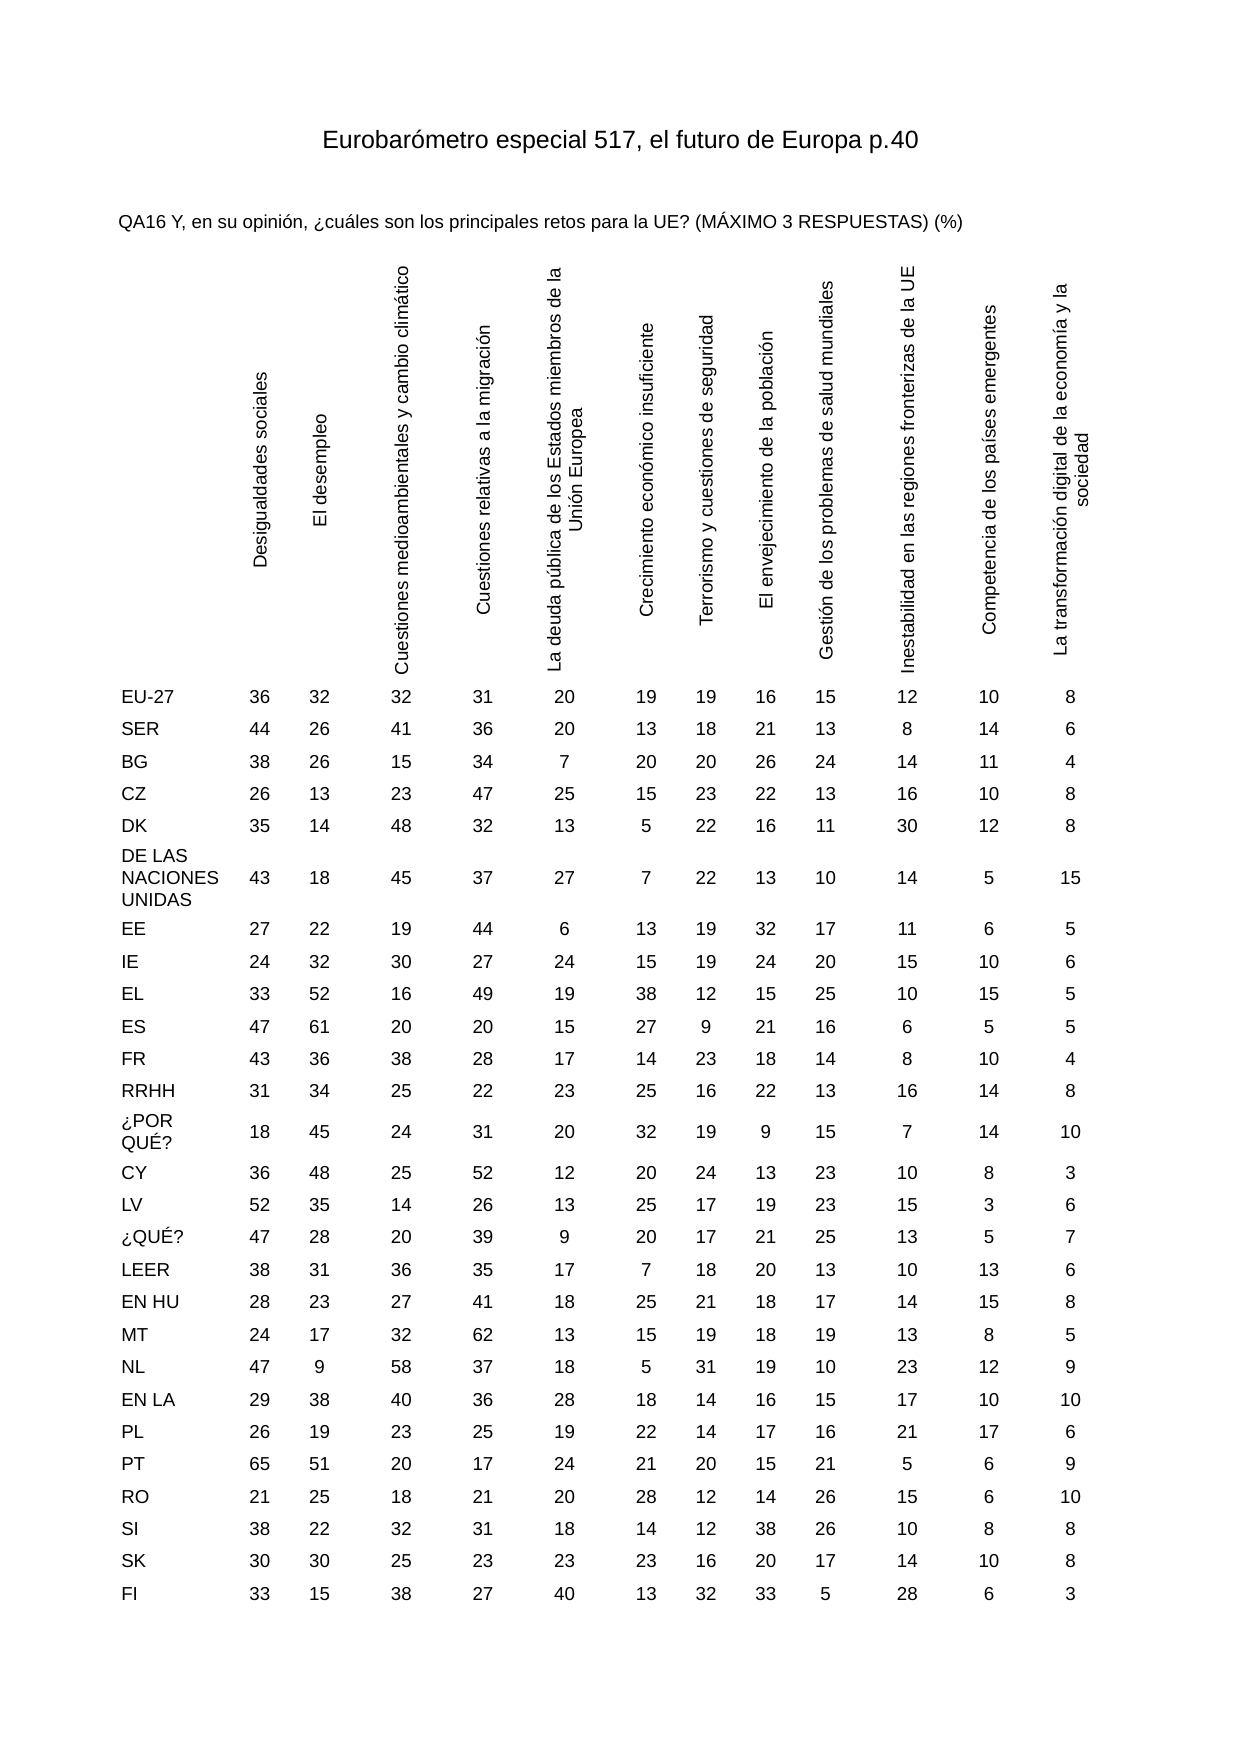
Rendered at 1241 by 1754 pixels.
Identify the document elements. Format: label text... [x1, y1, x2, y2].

table_cell 25 [453, 1415, 512, 1448]
table_cell 10 [795, 1351, 855, 1383]
table_cell 16 [795, 1415, 855, 1448]
table_cell 10 [959, 1545, 1018, 1577]
table_cell 10 [959, 1383, 1018, 1415]
table_cell 15 [290, 1577, 349, 1610]
table_cell 31 [230, 1075, 289, 1107]
table_cell 39 [453, 1221, 512, 1253]
table_cell 45 [290, 1107, 349, 1156]
table_cell 19 [736, 1351, 795, 1383]
table_cell 23 [676, 778, 736, 810]
table_cell 25 [513, 778, 616, 810]
table_cell 27 [616, 1010, 676, 1042]
table_cell 21 [736, 1221, 795, 1253]
table_cell 5 [959, 842, 1018, 913]
table_header Terrorismo y cuestiones de seguridad [676, 260, 736, 680]
table_cell 16 [676, 1545, 736, 1577]
table_cell 10 [855, 978, 959, 1010]
table_cell 52 [453, 1156, 512, 1188]
table_cell 36 [230, 680, 289, 713]
table_cell 21 [736, 713, 795, 745]
table_cell 13 [736, 842, 795, 913]
table_cell 47 [230, 1010, 289, 1042]
table_cell 23 [513, 1075, 616, 1107]
table_cell 32 [290, 945, 349, 978]
table_cell 9 [736, 1107, 795, 1156]
table_cell 14 [959, 1107, 1018, 1156]
table_cell 22 [290, 1513, 349, 1545]
table_cell 47 [230, 1351, 289, 1383]
table_cell EN LA [118, 1383, 229, 1415]
table_cell 21 [616, 1448, 676, 1480]
table_cell 25 [290, 1480, 349, 1512]
table_cell 30 [290, 1545, 349, 1577]
table_cell 26 [453, 1189, 512, 1221]
table_cell 21 [736, 1010, 795, 1042]
table_cell 8 [855, 713, 959, 745]
table_cell 12 [676, 1513, 736, 1545]
table_cell 15 [855, 1480, 959, 1512]
table_cell 13 [795, 713, 855, 745]
table_header Competencia de los países emergentes [959, 260, 1018, 680]
table_cell 17 [736, 1415, 795, 1448]
table_cell 16 [736, 810, 795, 842]
table_cell RRHH [118, 1075, 229, 1107]
table_cell 35 [453, 1253, 512, 1286]
table_cell 18 [290, 842, 349, 913]
table_cell 11 [795, 810, 855, 842]
table_cell 15 [855, 945, 959, 978]
table_cell 5 [855, 1448, 959, 1480]
table_cell 23 [349, 778, 453, 810]
table_cell IE [118, 945, 229, 978]
table_cell 17 [513, 1253, 616, 1286]
table_cell 13 [795, 778, 855, 810]
table_cell 28 [230, 1286, 289, 1318]
table_header El envejecimiento de la población [736, 260, 795, 680]
table_cell 6 [1019, 713, 1122, 745]
table_cell 14 [855, 1286, 959, 1318]
table_cell ¿POR QUÉ? [118, 1107, 229, 1156]
table_cell 10 [959, 778, 1018, 810]
table_cell 21 [230, 1480, 289, 1512]
table_cell 13 [795, 1075, 855, 1107]
table_cell 12 [959, 810, 1018, 842]
table_cell 28 [290, 1221, 349, 1253]
table_cell 17 [513, 1043, 616, 1075]
table_cell 9 [290, 1351, 349, 1383]
table_cell 8 [855, 1043, 959, 1075]
table_cell 41 [453, 1286, 512, 1318]
table_cell 20 [736, 1545, 795, 1577]
table_cell 15 [616, 945, 676, 978]
table_cell 36 [230, 1156, 289, 1188]
table_cell 8 [1019, 810, 1122, 842]
table_cell 27 [513, 842, 616, 913]
table_cell 10 [959, 945, 1018, 978]
table_cell 25 [795, 1221, 855, 1253]
table_cell 14 [855, 745, 959, 777]
table_cell PT [118, 1448, 229, 1480]
table_cell SK [118, 1545, 229, 1577]
table_cell MT [118, 1318, 229, 1351]
table_cell 18 [513, 1351, 616, 1383]
table_cell 22 [290, 913, 349, 945]
table_cell 19 [513, 978, 616, 1010]
table_cell 9 [513, 1221, 616, 1253]
table_cell 9 [1019, 1351, 1122, 1383]
table_cell 24 [736, 945, 795, 978]
table_cell 52 [290, 978, 349, 1010]
table_cell 33 [230, 1577, 289, 1610]
table_cell 32 [349, 1513, 453, 1545]
table_cell 15 [795, 1107, 855, 1156]
table_cell 26 [230, 778, 289, 810]
table_cell 30 [349, 945, 453, 978]
table_header Desigualdades sociales [230, 260, 289, 680]
table_cell 25 [795, 978, 855, 1010]
table_cell 20 [349, 1448, 453, 1480]
table_cell 7 [616, 842, 676, 913]
table_cell 20 [513, 680, 616, 713]
table_cell 41 [349, 713, 453, 745]
table_cell 16 [795, 1010, 855, 1042]
table_cell 18 [616, 1383, 676, 1415]
table_cell 8 [1019, 1075, 1122, 1107]
table_header Cuestiones medioambientales y cambio climático [349, 260, 453, 680]
table_cell 21 [795, 1448, 855, 1480]
table_cell 22 [736, 1075, 795, 1107]
table_cell 38 [349, 1043, 453, 1075]
table_cell 12 [959, 1351, 1018, 1383]
table_cell 20 [513, 1107, 616, 1156]
table_cell 25 [616, 1189, 676, 1221]
table_cell 24 [230, 945, 289, 978]
table_cell 51 [290, 1448, 349, 1480]
table_cell 16 [736, 1383, 795, 1415]
table_cell 16 [349, 978, 453, 1010]
table_cell 13 [513, 1189, 616, 1221]
table_cell 52 [230, 1189, 289, 1221]
table_cell 31 [290, 1253, 349, 1286]
table_cell 15 [349, 745, 453, 777]
table_cell BG [118, 745, 229, 777]
table_cell 24 [230, 1318, 289, 1351]
table_cell 18 [349, 1480, 453, 1512]
table_cell 19 [616, 680, 676, 713]
table_cell 15 [855, 1189, 959, 1221]
table_cell CY [118, 1156, 229, 1188]
table_header La transformación digital de la economía y la sociedad [1019, 260, 1122, 680]
table_cell 38 [290, 1383, 349, 1415]
table_cell 6 [855, 1010, 959, 1042]
table_cell 16 [736, 680, 795, 713]
table_cell 4 [1019, 745, 1122, 777]
table_cell 5 [1019, 913, 1122, 945]
table_cell 13 [616, 713, 676, 745]
table_cell 24 [676, 1156, 736, 1188]
table_cell 28 [616, 1480, 676, 1512]
table_cell 14 [959, 1075, 1018, 1107]
table_cell 15 [736, 1448, 795, 1480]
table_cell 11 [855, 913, 959, 945]
table_cell 6 [1019, 945, 1122, 978]
table_cell 23 [349, 1415, 453, 1448]
table_cell 14 [349, 1189, 453, 1221]
table_cell 12 [676, 1480, 736, 1512]
table_cell 19 [513, 1415, 616, 1448]
table_cell 26 [230, 1415, 289, 1448]
table_cell 18 [736, 1318, 795, 1351]
table_cell 20 [349, 1010, 453, 1042]
table_cell 65 [230, 1448, 289, 1480]
table_cell 7 [513, 745, 616, 777]
table_cell 10 [1019, 1480, 1122, 1512]
table_cell 62 [453, 1318, 512, 1351]
table_cell 25 [349, 1545, 453, 1577]
table_cell 15 [795, 680, 855, 713]
table_cell 40 [513, 1577, 616, 1610]
table_cell 21 [676, 1286, 736, 1318]
table_cell 20 [616, 1221, 676, 1253]
table_cell ES [118, 1010, 229, 1042]
table_cell 36 [453, 713, 512, 745]
table_cell 20 [453, 1010, 512, 1042]
table_cell 9 [676, 1010, 736, 1042]
table_cell 17 [795, 1286, 855, 1318]
table_cell LEER [118, 1253, 229, 1286]
table_header Cuestiones relativas a la migración [453, 260, 512, 680]
table_cell 14 [795, 1043, 855, 1075]
table_cell 13 [736, 1156, 795, 1188]
table_cell 6 [959, 1448, 1018, 1480]
table_cell 6 [1019, 1415, 1122, 1448]
table_cell 36 [290, 1043, 349, 1075]
table_cell 20 [795, 945, 855, 978]
table_cell 14 [290, 810, 349, 842]
table_cell CZ [118, 778, 229, 810]
table_cell 19 [676, 945, 736, 978]
table_cell 25 [349, 1075, 453, 1107]
table_cell 13 [959, 1253, 1018, 1286]
table_cell 23 [676, 1043, 736, 1075]
table_cell 23 [795, 1189, 855, 1221]
table_cell 58 [349, 1351, 453, 1383]
table_cell 24 [513, 945, 616, 978]
table_header Inestabilidad en las regiones fronterizas de la UE [855, 260, 959, 680]
table_cell 15 [1019, 842, 1122, 913]
table_cell 8 [959, 1513, 1018, 1545]
table_cell 8 [959, 1156, 1018, 1188]
table_cell EL [118, 978, 229, 1010]
table_cell 38 [230, 1513, 289, 1545]
table_cell 22 [616, 1415, 676, 1448]
table_cell 20 [736, 1253, 795, 1286]
table_cell 15 [513, 1010, 616, 1042]
table_cell 4 [1019, 1043, 1122, 1075]
table_cell 5 [616, 810, 676, 842]
table_cell 19 [676, 1107, 736, 1156]
table_cell 45 [349, 842, 453, 913]
table_cell 32 [616, 1107, 676, 1156]
table_cell 26 [290, 713, 349, 745]
table_cell 32 [349, 1318, 453, 1351]
table_cell 7 [1019, 1221, 1122, 1253]
table_cell 23 [453, 1545, 512, 1577]
table_cell 6 [513, 913, 616, 945]
table_cell 61 [290, 1010, 349, 1042]
table_cell 23 [855, 1351, 959, 1383]
table_cell 13 [855, 1318, 959, 1351]
table_cell 15 [959, 1286, 1018, 1318]
table_cell DK [118, 810, 229, 842]
table_cell 27 [453, 945, 512, 978]
table_cell 43 [230, 1043, 289, 1075]
table_cell 7 [855, 1107, 959, 1156]
table_cell 28 [513, 1383, 616, 1415]
table_cell NL [118, 1351, 229, 1383]
table_cell 15 [795, 1383, 855, 1415]
table_cell 14 [959, 713, 1018, 745]
table_cell 13 [290, 778, 349, 810]
table_cell 13 [795, 1253, 855, 1286]
table_cell 37 [453, 842, 512, 913]
table_cell 9 [1019, 1448, 1122, 1480]
table_cell 6 [959, 1480, 1018, 1512]
table_cell 17 [676, 1189, 736, 1221]
table_cell 23 [795, 1156, 855, 1188]
table_cell 26 [795, 1513, 855, 1545]
table_cell 5 [616, 1351, 676, 1383]
table_cell 8 [1019, 778, 1122, 810]
table_cell 40 [349, 1383, 453, 1415]
table_cell 27 [453, 1577, 512, 1610]
table_header El desempleo [290, 260, 349, 680]
table_cell 5 [959, 1010, 1018, 1042]
table_cell 36 [349, 1253, 453, 1286]
table_cell 32 [736, 913, 795, 945]
table_cell FR [118, 1043, 229, 1075]
table_cell 17 [959, 1415, 1018, 1448]
table_cell 22 [736, 778, 795, 810]
table_cell 14 [676, 1383, 736, 1415]
table_header Gestión de los problemas de salud mundiales [795, 260, 855, 680]
table_cell 23 [513, 1545, 616, 1577]
table_cell 21 [453, 1480, 512, 1512]
table_cell 6 [1019, 1253, 1122, 1286]
table_cell 35 [230, 810, 289, 842]
table_cell 10 [855, 1513, 959, 1545]
table_header La deuda pública de los Estados miembros de la Unión Europea [513, 260, 616, 680]
table_cell 20 [349, 1221, 453, 1253]
table_cell 19 [349, 913, 453, 945]
table_cell 30 [230, 1545, 289, 1577]
table_cell EU-27 [118, 680, 229, 713]
table_cell 20 [676, 745, 736, 777]
table_cell EE [118, 913, 229, 945]
table_cell 16 [676, 1075, 736, 1107]
table_cell 17 [795, 913, 855, 945]
table_cell 19 [676, 680, 736, 713]
table_cell 8 [1019, 1513, 1122, 1545]
table_cell 12 [676, 978, 736, 1010]
table_cell 25 [616, 1075, 676, 1107]
table_cell 17 [795, 1545, 855, 1577]
table_cell 38 [230, 1253, 289, 1286]
table_cell 43 [230, 842, 289, 913]
table_cell 32 [453, 810, 512, 842]
table_cell 5 [1019, 978, 1122, 1010]
table_cell 14 [616, 1513, 676, 1545]
table_cell 26 [795, 1480, 855, 1512]
table_cell 12 [855, 680, 959, 713]
table_cell 10 [795, 842, 855, 913]
table_cell 18 [676, 1253, 736, 1286]
table_header Crecimiento económico insuficiente [616, 260, 676, 680]
table_cell 33 [736, 1577, 795, 1610]
table_cell 21 [855, 1415, 959, 1448]
table_cell 34 [290, 1075, 349, 1107]
table_cell 18 [513, 1286, 616, 1318]
table_cell 10 [855, 1253, 959, 1286]
table_cell 3 [1019, 1156, 1122, 1188]
table_cell 6 [959, 1577, 1018, 1610]
table_header [118, 260, 229, 680]
table_cell 30 [855, 810, 959, 842]
table_cell 5 [795, 1577, 855, 1610]
table_cell 31 [453, 680, 512, 713]
table_cell 12 [513, 1156, 616, 1188]
table_cell 48 [290, 1156, 349, 1188]
table_cell 19 [676, 913, 736, 945]
table_cell 17 [855, 1383, 959, 1415]
table_cell 5 [959, 1221, 1018, 1253]
table_cell 3 [1019, 1577, 1122, 1610]
table_cell 19 [290, 1415, 349, 1448]
table_cell 24 [513, 1448, 616, 1480]
table_cell EN HU [118, 1286, 229, 1318]
table_cell 23 [290, 1286, 349, 1318]
table_cell 14 [855, 1545, 959, 1577]
table_cell 28 [855, 1577, 959, 1610]
table_cell 20 [616, 745, 676, 777]
table_cell 44 [230, 713, 289, 745]
table_cell 48 [349, 810, 453, 842]
table_cell 35 [290, 1189, 349, 1221]
table_cell 10 [959, 1043, 1018, 1075]
table_cell 20 [513, 1480, 616, 1512]
table_cell 49 [453, 978, 512, 1010]
table_cell 19 [736, 1189, 795, 1221]
table_cell 19 [795, 1318, 855, 1351]
table_cell 25 [616, 1286, 676, 1318]
table_cell 32 [349, 680, 453, 713]
table_cell 6 [1019, 1189, 1122, 1221]
table_cell 18 [230, 1107, 289, 1156]
table_cell 31 [453, 1107, 512, 1156]
table_cell 27 [230, 913, 289, 945]
table_cell 38 [736, 1513, 795, 1545]
table_cell 38 [230, 745, 289, 777]
table_cell 14 [616, 1043, 676, 1075]
table_cell 47 [230, 1221, 289, 1253]
table_cell 38 [349, 1577, 453, 1610]
table_cell 13 [855, 1221, 959, 1253]
table_cell FI [118, 1577, 229, 1610]
table_cell 22 [676, 810, 736, 842]
table_cell 15 [959, 978, 1018, 1010]
table_cell DE LAS NACIONES UNIDAS [118, 842, 229, 913]
table_cell 18 [676, 713, 736, 745]
table_cell 36 [453, 1383, 512, 1415]
table_cell 44 [453, 913, 512, 945]
table_cell 18 [736, 1286, 795, 1318]
table_cell 10 [1019, 1383, 1122, 1415]
table_cell 33 [230, 978, 289, 1010]
table_cell 29 [230, 1383, 289, 1415]
table_cell 47 [453, 778, 512, 810]
table_cell 38 [616, 978, 676, 1010]
table_cell 32 [676, 1577, 736, 1610]
table_cell 24 [349, 1107, 453, 1156]
table_cell 7 [616, 1253, 676, 1286]
table_cell 6 [959, 913, 1018, 945]
table_cell 22 [453, 1075, 512, 1107]
table_cell 14 [676, 1415, 736, 1448]
table_cell 34 [453, 745, 512, 777]
table_cell 26 [736, 745, 795, 777]
table_cell 10 [855, 1156, 959, 1188]
table_cell SER [118, 713, 229, 745]
table_cell 5 [1019, 1318, 1122, 1351]
table_cell 15 [736, 978, 795, 1010]
table_cell 15 [616, 1318, 676, 1351]
table_cell LV [118, 1189, 229, 1221]
table_cell 19 [676, 1318, 736, 1351]
table_cell 25 [349, 1156, 453, 1188]
table_cell 5 [1019, 1010, 1122, 1042]
table_cell 13 [513, 1318, 616, 1351]
table_cell 17 [290, 1318, 349, 1351]
table_cell 26 [290, 745, 349, 777]
table_cell RO [118, 1480, 229, 1512]
table_cell 8 [1019, 680, 1122, 713]
table_cell 22 [676, 842, 736, 913]
table_cell 24 [795, 745, 855, 777]
table_cell 13 [616, 913, 676, 945]
table_cell 16 [855, 778, 959, 810]
table_cell 13 [616, 1577, 676, 1610]
table_cell 16 [855, 1075, 959, 1107]
table_cell 32 [290, 680, 349, 713]
table_cell 27 [349, 1286, 453, 1318]
table_cell 18 [513, 1513, 616, 1545]
table_cell 31 [453, 1513, 512, 1545]
table_cell PL [118, 1415, 229, 1448]
table_cell SI [118, 1513, 229, 1545]
text QA16 Y, en su opinión, ¿cuáles son los principales retos para la UE? (MÁXIMO 3 RESPUESTAS) (%) [118, 211, 1122, 232]
table_cell 13 [513, 810, 616, 842]
table_cell 10 [1019, 1107, 1122, 1156]
table_cell 15 [616, 778, 676, 810]
table_cell 3 [959, 1189, 1018, 1221]
table_cell 8 [959, 1318, 1018, 1351]
table_cell 14 [736, 1480, 795, 1512]
table_cell 37 [453, 1351, 512, 1383]
table_cell 11 [959, 745, 1018, 777]
table_cell 8 [1019, 1286, 1122, 1318]
table_cell 10 [959, 680, 1018, 713]
table_cell 17 [676, 1221, 736, 1253]
table_cell 17 [453, 1448, 512, 1480]
table_cell 28 [453, 1043, 512, 1075]
table_cell ¿QUÉ? [118, 1221, 229, 1253]
table_cell 20 [513, 713, 616, 745]
table_cell 8 [1019, 1545, 1122, 1577]
table_cell 14 [855, 842, 959, 913]
table_cell 31 [676, 1351, 736, 1383]
table_cell 23 [616, 1545, 676, 1577]
table_cell 20 [616, 1156, 676, 1188]
table_cell 20 [676, 1448, 736, 1480]
table_cell 18 [736, 1043, 795, 1075]
